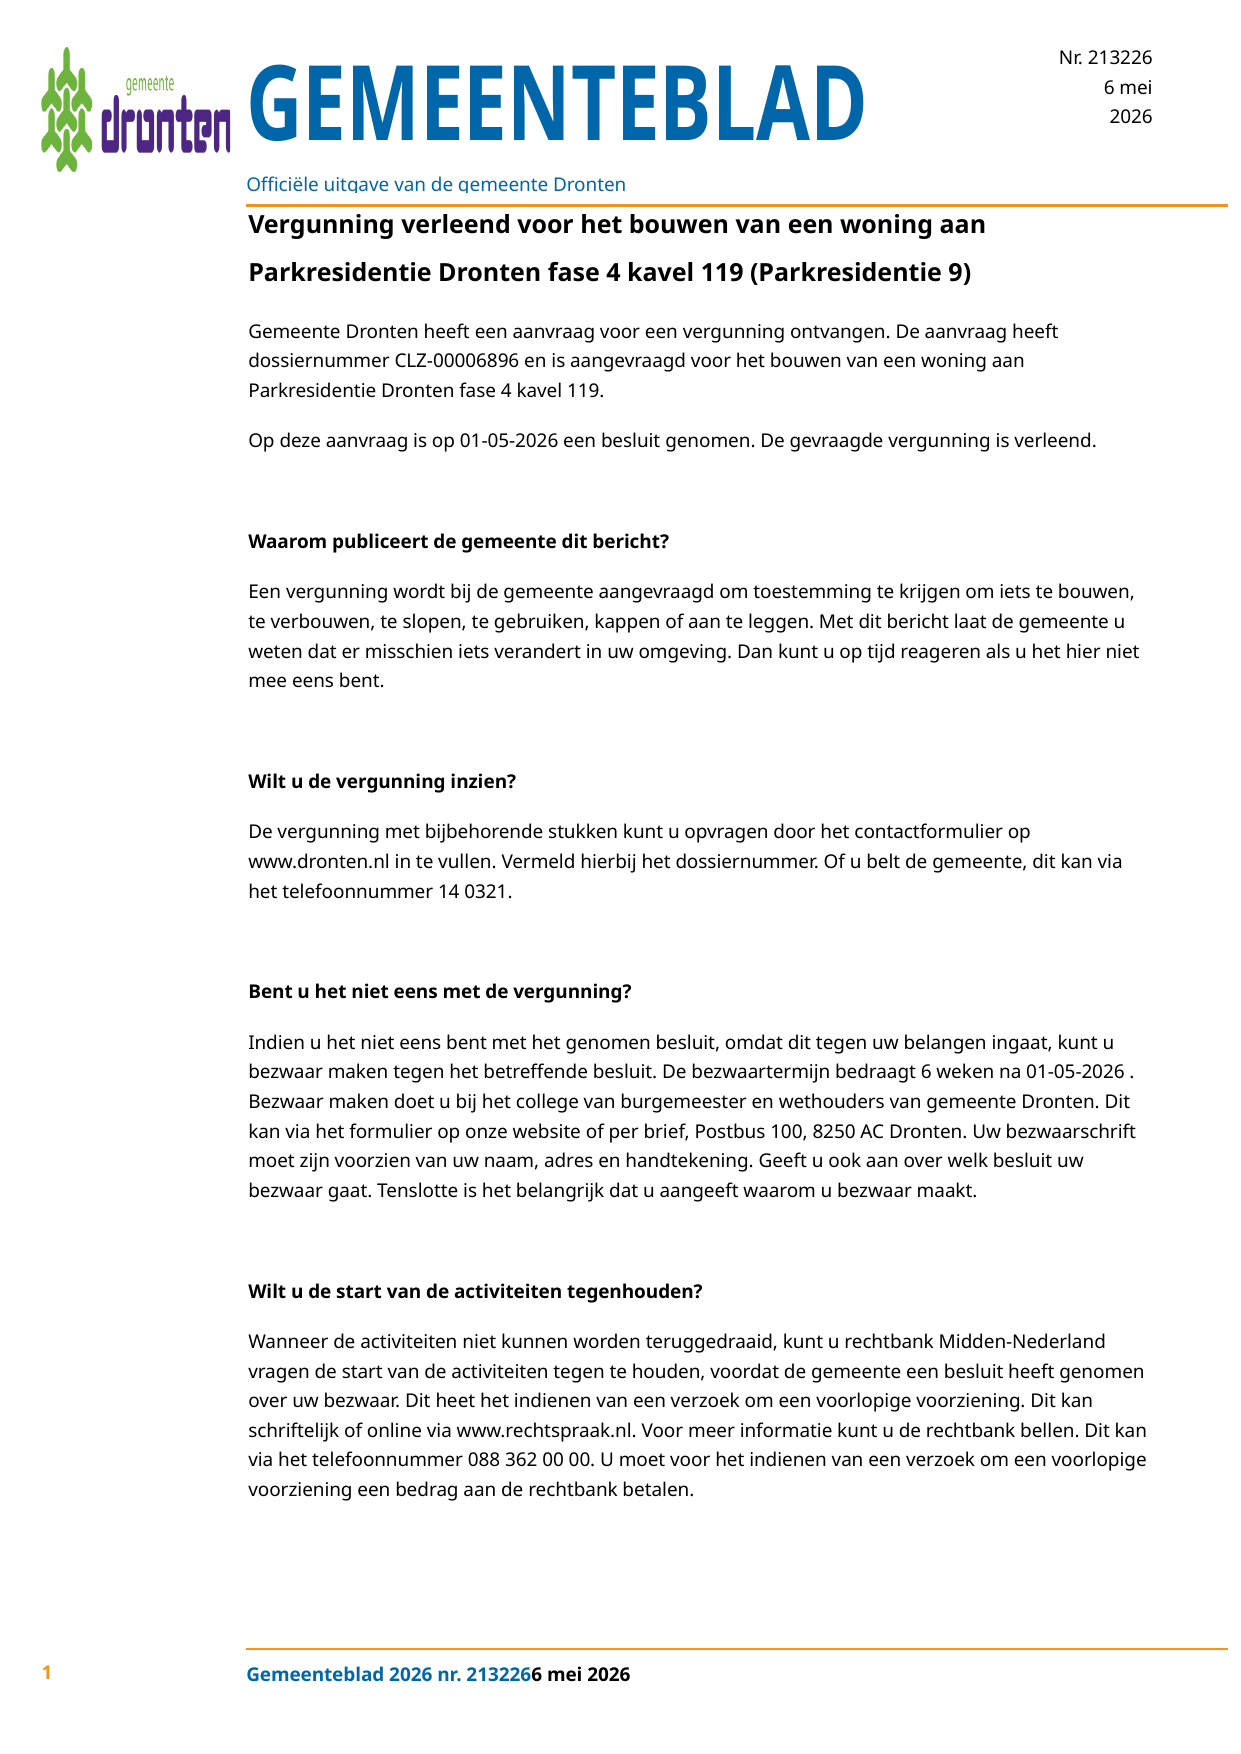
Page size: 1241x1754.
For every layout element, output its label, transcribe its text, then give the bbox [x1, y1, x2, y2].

text Waarom publiceert de gemeente dit bericht? [248, 528, 1152, 554]
text Bent u het niet eens met de vergunning? [248, 979, 1152, 1004]
text De vergunning met bijbehorende stukken kunt u opvragen door het contactformulier op www.dronten.nl in te vullen. Vermeld hierbij het dossiernummer. Of u belt de gemeente, dit kan via het telefoonnummer 14 0321. [248, 819, 1152, 904]
text Vergunning verleend voor het bouwen van een woning aan Parkresidentie Dronten fase 4 kavel 119 (Parkresidentie 9) [248, 207, 1152, 288]
text Wilt u de start van de activiteiten tegenhouden? [248, 1278, 1152, 1304]
text Wilt u de vergunning inzien? [248, 768, 1152, 794]
text Op deze aanvraag is op 01-05-2026 een besluit genomen. De gevraagde vergunning is verleend. [248, 427, 1152, 453]
picture [41, 47, 231, 172]
text Wanneer de activiteiten niet kunnen worden teruggedraaid, kunt u rechtbank Midden-Nederland vragen de start van de activiteiten tegen te houden, voordat de gemeente een besluit heeft genomen over uw bezwaar. Dit heet het indienen van een verzoek om een voorlopige voorziening. Dit kan schriftelijk of online via www.rechtspraak.nl. Voor meer informatie kunt u de rechtbank bellen. Dit kan via het telefoonnummer 088 362 00 00. U moet voor het indienen van een verzoek om een voorlopige voorziening een bedrag aan de rechtbank betalen. [248, 1328, 1152, 1502]
text Gemeente Dronten heeft een aanvraag voor een vergunning ontvangen. De aanvraag heeft dossiernummer CLZ-00006896 en is aangevraagd voor het bouwen van een woning aan Parkresidentie Dronten fase 4 kavel 119. [248, 318, 1152, 403]
text Indien u het niet eens bent met het genomen besluit, omdat dit tegen uw belangen ingaat, kunt u bezwaar maken tegen het betreffende besluit. De bezwaartermijn bedraagt 6 weken na 01-05-2026 . Bezwaar maken doet u bij het college van burgemeester en wethouders van gemeente Dronten. Dit kan via het formulier op onze website of per brief, Postbus 100, 8250 AC Dronten. Uw bezwaarschrift moet zijn voorzien van uw naam, adres en handtekening. Geeft u ook aan over welk besluit uw bezwaar gaat. Tenslotte is het belangrijk dat u aangeeft waarom u bezwaar maakt. [248, 1029, 1152, 1203]
text Een vergunning wordt bij de gemeente aangevraagd om toestemming te krijgen om iets te bouwen, te verbouwen, te slopen, te gebruiken, kappen of aan te leggen. Met dit bericht laat de gemeente u weten dat er misschien iets verandert in uw omgeving. Dan kunt u op tijd reageren als u het hier niet mee eens bent. [248, 579, 1152, 693]
